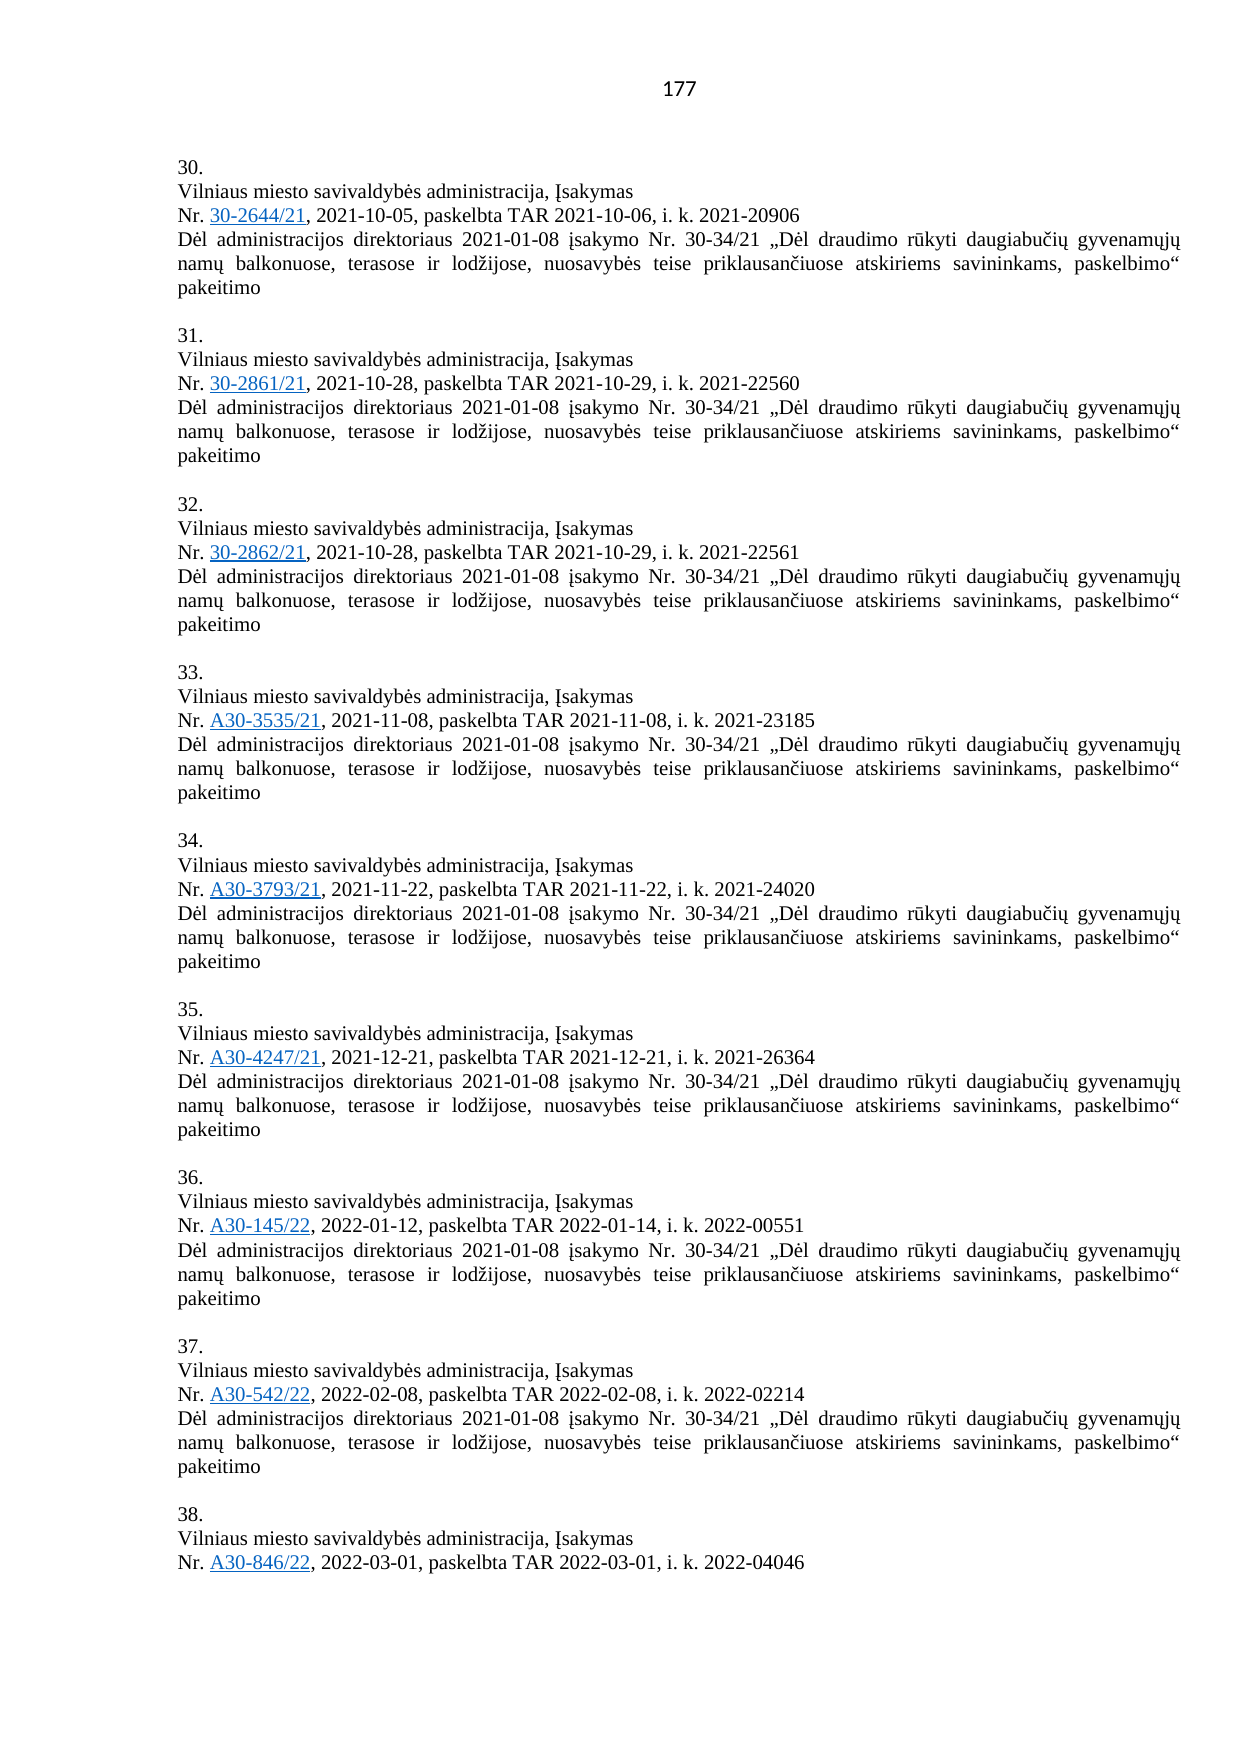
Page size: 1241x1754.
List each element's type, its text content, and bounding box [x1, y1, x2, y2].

text Vilniaus miesto savivaldybės administracija, Įsakymas [177, 1021, 1181, 1045]
text Dėl administracijos direktoriaus 2021-01-08 įsakymo Nr. 30-34/21 „Dėl draudimo rūkyti daugiabučių gyvenamųjų namų balkonuose, terasose ir lodžijose, nuosavybės teise priklausančiuose atskiriems savininkams, paskelbimo“ pakeitimo [177, 1237, 1181, 1310]
text Nr. A30-3535/21, 2021-11-08, paskelbta TAR 2021-11-08, i. k. 2021-23185 [177, 708, 1181, 732]
text 38. [177, 1502, 1181, 1526]
text Vilniaus miesto savivaldybės administracija, Įsakymas [177, 684, 1181, 708]
text Vilniaus miesto savivaldybės administracija, Įsakymas [177, 1189, 1181, 1213]
text Vilniaus miesto savivaldybės administracija, Įsakymas [177, 347, 1181, 371]
text 31. [177, 323, 1181, 347]
text Nr. A30-3793/21, 2021-11-22, paskelbta TAR 2021-11-22, i. k. 2021-24020 [177, 877, 1181, 901]
text 30. [177, 155, 1181, 179]
text 36. [177, 1165, 1181, 1189]
text Nr. 30-2861/21, 2021-10-28, paskelbta TAR 2021-10-29, i. k. 2021-22560 [177, 371, 1181, 395]
text Vilniaus miesto savivaldybės administracija, Įsakymas [177, 516, 1181, 540]
text Nr. A30-4247/21, 2021-12-21, paskelbta TAR 2021-12-21, i. k. 2021-26364 [177, 1045, 1181, 1069]
text 37. [177, 1334, 1181, 1358]
text Nr. A30-542/22, 2022-02-08, paskelbta TAR 2022-02-08, i. k. 2022-02214 [177, 1382, 1181, 1406]
text Nr. 30-2862/21, 2021-10-28, paskelbta TAR 2021-10-29, i. k. 2021-22561 [177, 540, 1181, 564]
text Vilniaus miesto savivaldybės administracija, Įsakymas [177, 179, 1181, 203]
text Dėl administracijos direktoriaus 2021-01-08 įsakymo Nr. 30-34/21 „Dėl draudimo rūkyti daugiabučių gyvenamųjų namų balkonuose, terasose ir lodžijose, nuosavybės teise priklausančiuose atskiriems savininkams, paskelbimo“ pakeitimo [177, 732, 1181, 804]
text 32. [177, 492, 1181, 516]
text Dėl administracijos direktoriaus 2021-01-08 įsakymo Nr. 30-34/21 „Dėl draudimo rūkyti daugiabučių gyvenamųjų namų balkonuose, terasose ir lodžijose, nuosavybės teise priklausančiuose atskiriems savininkams, paskelbimo“ pakeitimo [177, 1406, 1181, 1478]
text Dėl administracijos direktoriaus 2021-01-08 įsakymo Nr. 30-34/21 „Dėl draudimo rūkyti daugiabučių gyvenamųjų namų balkonuose, terasose ir lodžijose, nuosavybės teise priklausančiuose atskiriems savininkams, paskelbimo“ pakeitimo [177, 227, 1181, 299]
text Dėl administracijos direktoriaus 2021-01-08 įsakymo Nr. 30-34/21 „Dėl draudimo rūkyti daugiabučių gyvenamųjų namų balkonuose, terasose ir lodžijose, nuosavybės teise priklausančiuose atskiriems savininkams, paskelbimo“ pakeitimo [177, 901, 1181, 973]
text Vilniaus miesto savivaldybės administracija, Įsakymas [177, 1526, 1181, 1550]
text 34. [177, 828, 1181, 852]
text Nr. A30-145/22, 2022-01-12, paskelbta TAR 2022-01-14, i. k. 2022-00551 [177, 1213, 1181, 1237]
text 35. [177, 997, 1181, 1021]
text Dėl administracijos direktoriaus 2021-01-08 įsakymo Nr. 30-34/21 „Dėl draudimo rūkyti daugiabučių gyvenamųjų namų balkonuose, terasose ir lodžijose, nuosavybės teise priklausančiuose atskiriems savininkams, paskelbimo“ pakeitimo [177, 395, 1181, 467]
text Vilniaus miesto savivaldybės administracija, Įsakymas [177, 852, 1181, 877]
text Vilniaus miesto savivaldybės administracija, Įsakymas [177, 1358, 1181, 1382]
text Dėl administracijos direktoriaus 2021-01-08 įsakymo Nr. 30-34/21 „Dėl draudimo rūkyti daugiabučių gyvenamųjų namų balkonuose, terasose ir lodžijose, nuosavybės teise priklausančiuose atskiriems savininkams, paskelbimo“ pakeitimo [177, 1069, 1181, 1141]
text 33. [177, 660, 1181, 684]
text Dėl administracijos direktoriaus 2021-01-08 įsakymo Nr. 30-34/21 „Dėl draudimo rūkyti daugiabučių gyvenamųjų namų balkonuose, terasose ir lodžijose, nuosavybės teise priklausančiuose atskiriems savininkams, paskelbimo“ pakeitimo [177, 564, 1181, 636]
text Nr. 30-2644/21, 2021-10-05, paskelbta TAR 2021-10-06, i. k. 2021-20906 [177, 203, 1181, 227]
text Nr. A30-846/22, 2022-03-01, paskelbta TAR 2022-03-01, i. k. 2022-04046 [177, 1550, 1181, 1574]
